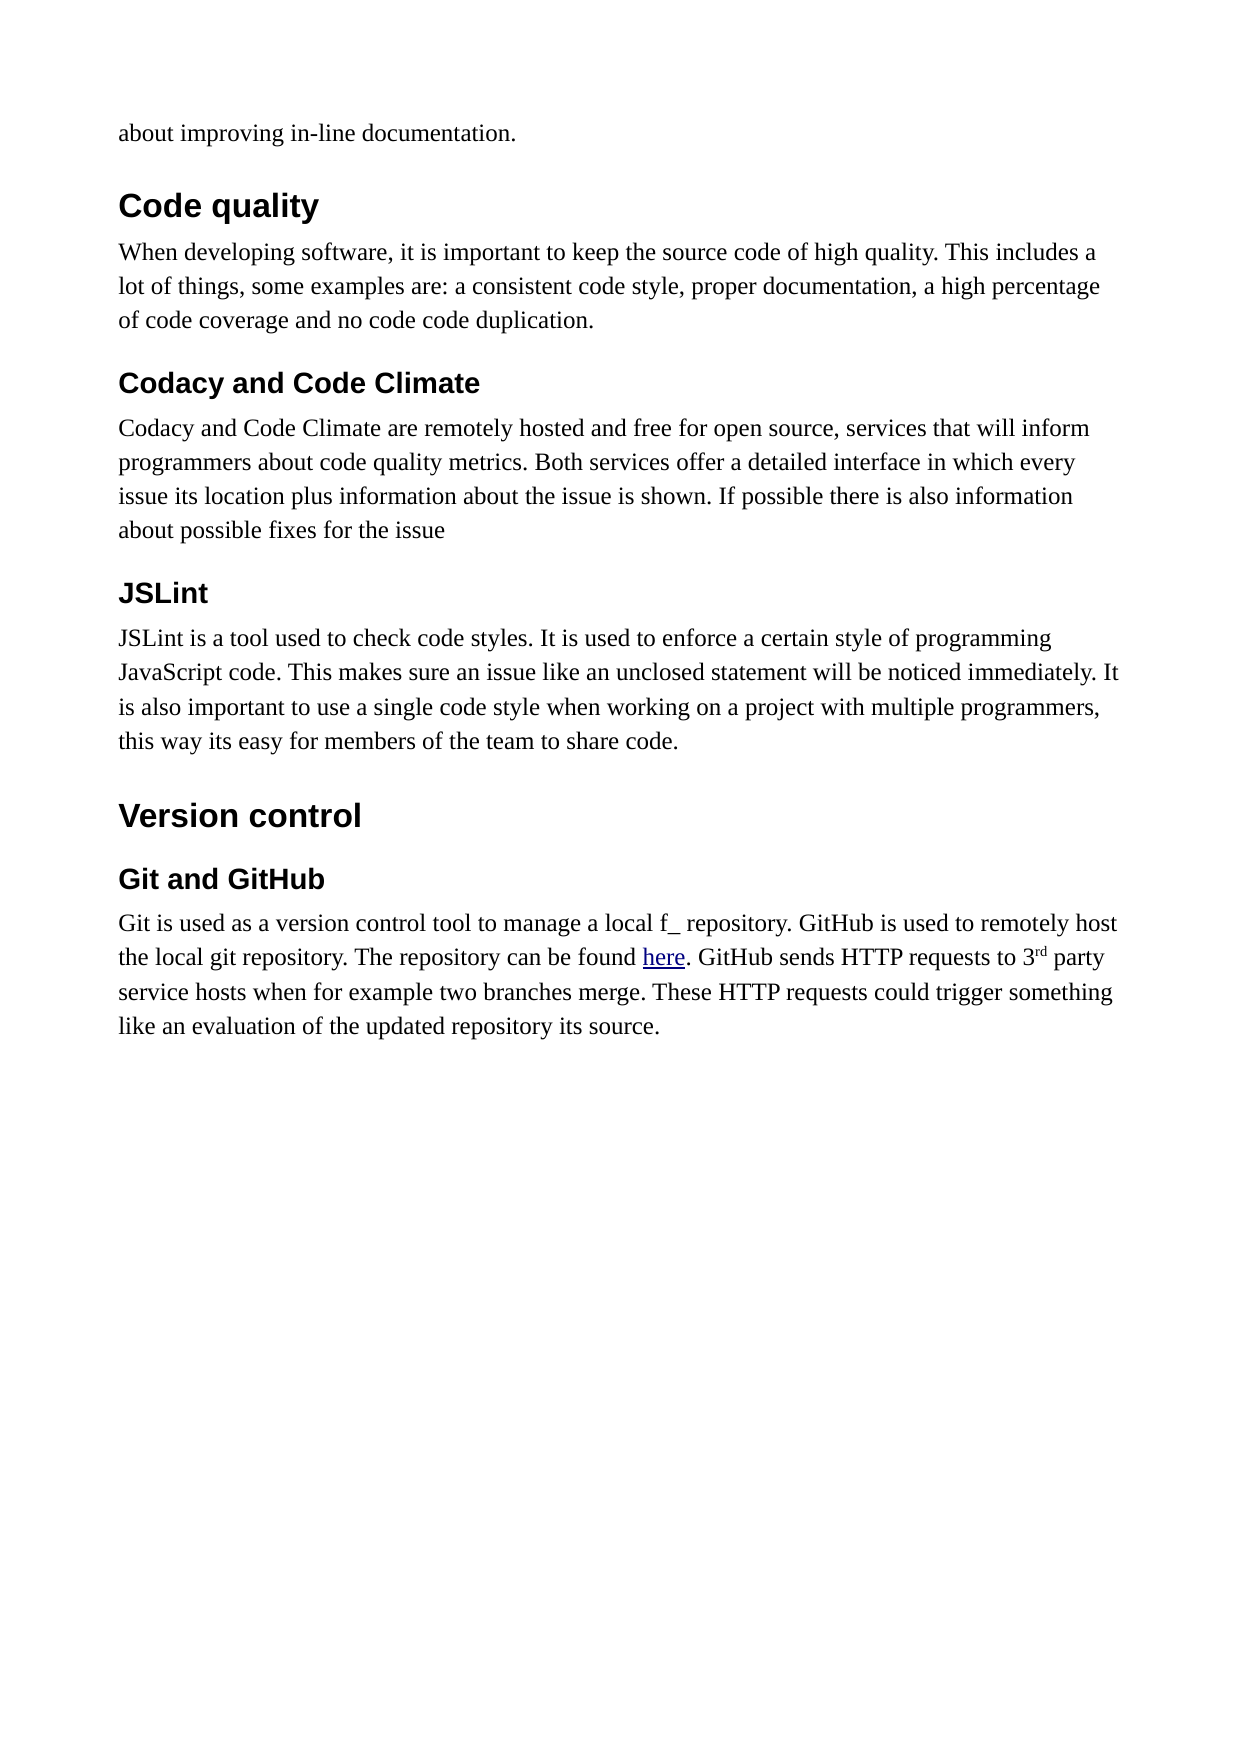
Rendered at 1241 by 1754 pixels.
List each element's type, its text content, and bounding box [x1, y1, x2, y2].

subtitle Code quality [118, 186, 1122, 224]
subtitle JSLint [118, 576, 1122, 610]
text Git is used as a version control tool to manage a local f_ repository. GitHub is used to remotely host the local git repository. The repository can be found here. GitHub sends HTTP requests to 3rd party service hosts when for example two branches merge. These HTTP requests could trigger something like an evaluation of the updated repository its source. [118, 908, 1122, 1040]
subtitle Version control [118, 796, 1122, 834]
text When developing software, it is important to keep the source code of high quality. This includes a lot of things, some examples are: a consistent code style, proper documentation, a high percentage of code coverage and no code code duplication. [118, 237, 1122, 334]
subtitle Codacy and Code Climate [118, 366, 1122, 400]
subtitle Git and GitHub [118, 862, 1122, 895]
text JSLint is a tool used to check code styles. It is used to enforce a certain style of programming JavaScript code. This makes sure an issue like an unclosed statement will be noticed immediately. It is also important to use a single code style when working on a project with multiple programmers, this way its easy for members of the team to share code. [118, 623, 1122, 755]
text about improving in-line documentation. [118, 118, 1122, 147]
text Codacy and Code Climate are remotely hosted and free for open source, services that will inform programmers about code quality metrics. Both services offer a detailed interface in which every issue its location plus information about the issue is shown. If possible there is also information about possible fixes for the issue [118, 413, 1122, 544]
